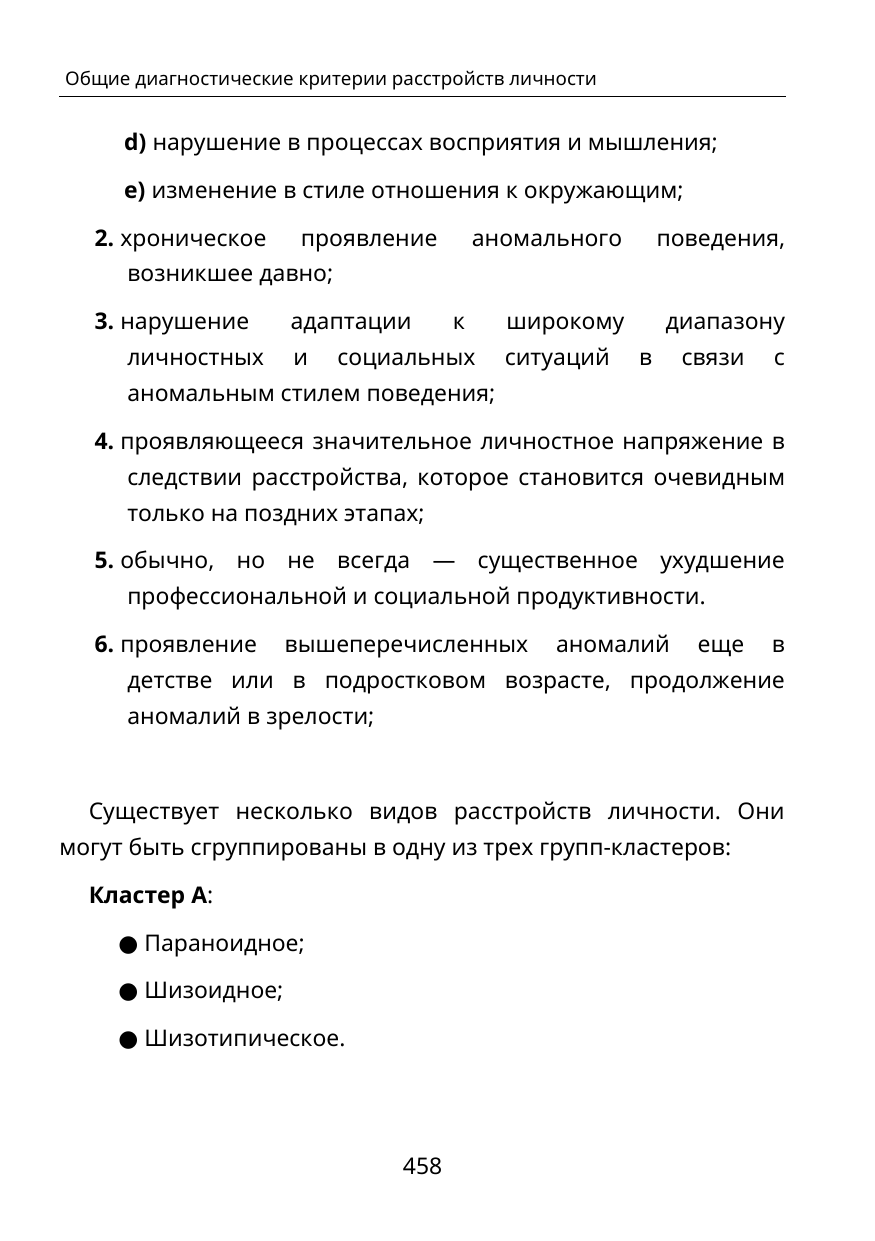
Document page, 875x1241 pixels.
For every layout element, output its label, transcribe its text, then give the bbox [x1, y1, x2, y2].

list хроническое проявление аномального поведения, возникшее давно; [88, 221, 786, 289]
list обычно, но не всегда — существенное ухудшение профессиональной и социальной продуктивности. [88, 544, 786, 611]
list Кластер A: [88, 879, 786, 910]
text Существует несколько видов расстройств личности. Они могут быть сгруппированы в одну из трех групп-кластеров: [59, 795, 786, 862]
list Шизоидное; [118, 974, 786, 1006]
list Параноидное; [118, 927, 786, 958]
list нарушение в процессах восприятия и мышления; [118, 126, 786, 157]
list проявление вышеперечисленных аномалий еще в детстве или в подростковом возрасте, продолжение аномалий в зрелости; [88, 628, 786, 731]
list изменение в стиле отношения к окружающим; [118, 174, 786, 205]
list Шизотипическое. [118, 1022, 786, 1053]
list проявляющееся значительное личностное напряжение в следствии расстройства, которое становится очевидным только на поздних этапах; [88, 425, 786, 528]
list нарушение адаптации к широкому диапазону личностных и социальных ситуаций в связи с аномальным стилем поведения; [88, 305, 786, 408]
